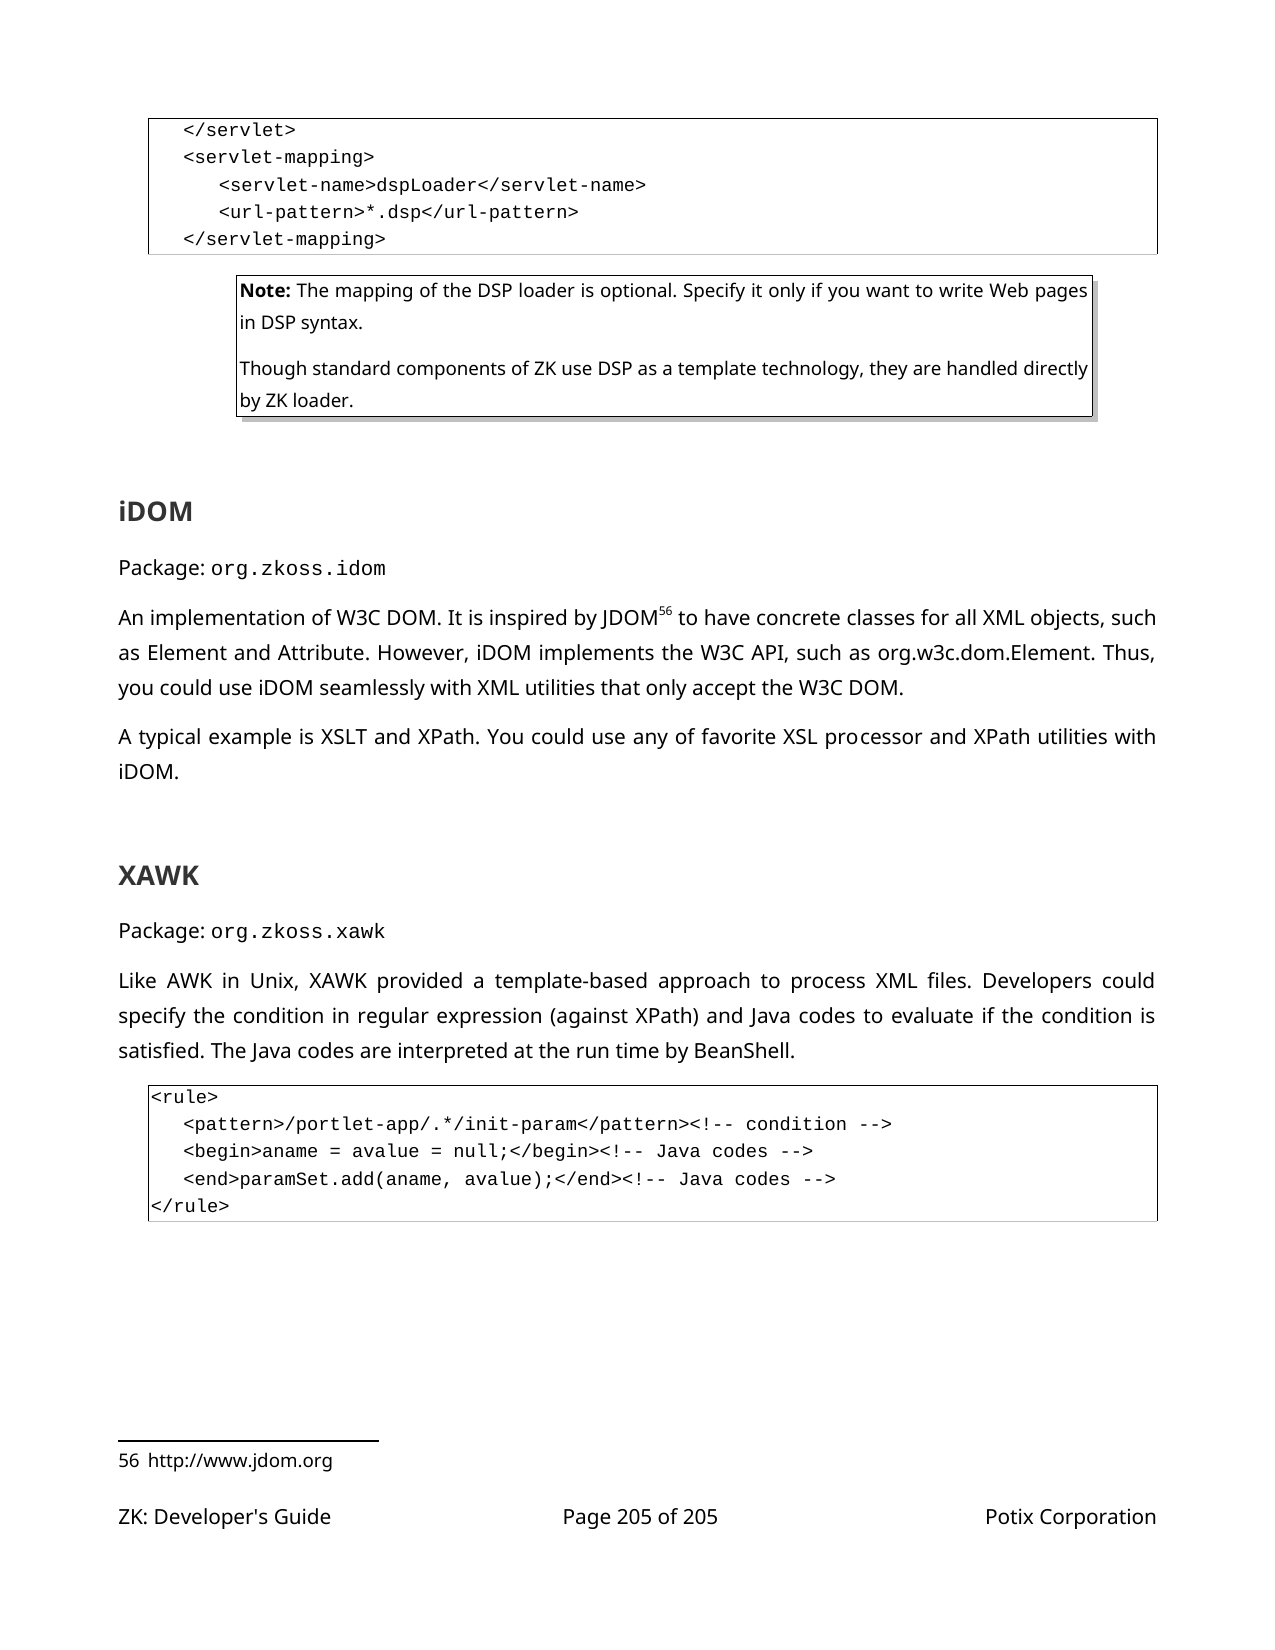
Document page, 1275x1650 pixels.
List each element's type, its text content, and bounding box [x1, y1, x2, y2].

subtitle XAWK [118, 856, 1157, 893]
text <servlet-mapping> [149, 145, 1157, 169]
subtitle iDOM [118, 493, 1157, 530]
text <servlet-name>dspLoader</servlet-name> [149, 172, 1157, 197]
text <end>paramSet.add(aname, avalue);</end><!-- Java codes --> [149, 1167, 1157, 1191]
text </servlet> [149, 119, 1157, 142]
text Like AWK in Unix, XAWK provided a template-based approach to process XML files. Developers could specify the condition in regular expression (against XPath) and Java codes to evaluate if the condition is satisfied. The Java codes are interpreted at the run time by BeanShell. [118, 966, 1157, 1064]
text Package: org.zkoss.idom [118, 553, 1157, 582]
text A typical example is XSLT and XPath. You could use any of favorite XSL processor and XPath utilities with iDOM. [118, 722, 1157, 785]
text </servlet-mapping> [149, 227, 1157, 254]
text <begin>aname = avalue = null;</begin><!-- Java codes --> [149, 1139, 1157, 1164]
text Though standard components of ZK use DSP as a template technology, they are handled directly by ZK loader. [237, 353, 1092, 416]
text <url-pattern>*.dsp</url-pattern> [149, 200, 1157, 224]
text Note: The mapping of the DSP loader is optional. Specify it only if you want to write Web pages in DSP syntax. [237, 276, 1092, 335]
text <pattern>/portlet-app/.*/init-param</pattern><!-- condition --> [149, 1112, 1157, 1136]
text http://www.jdom.org [118, 1447, 1157, 1473]
text Package: org.zkoss.xawk [118, 917, 1157, 945]
text </rule> [149, 1194, 1157, 1221]
text An implementation of W3C DOM. It is inspired by JDOM to have concrete classes for all XML objects, such as Element and Attribute. However, iDOM implements the W3C API, such as org.w3c.dom.Element. Thus, you could use iDOM seamlessly with XML utilities that only accept the W3C DOM. [118, 603, 1157, 701]
text <rule> [149, 1086, 1157, 1109]
